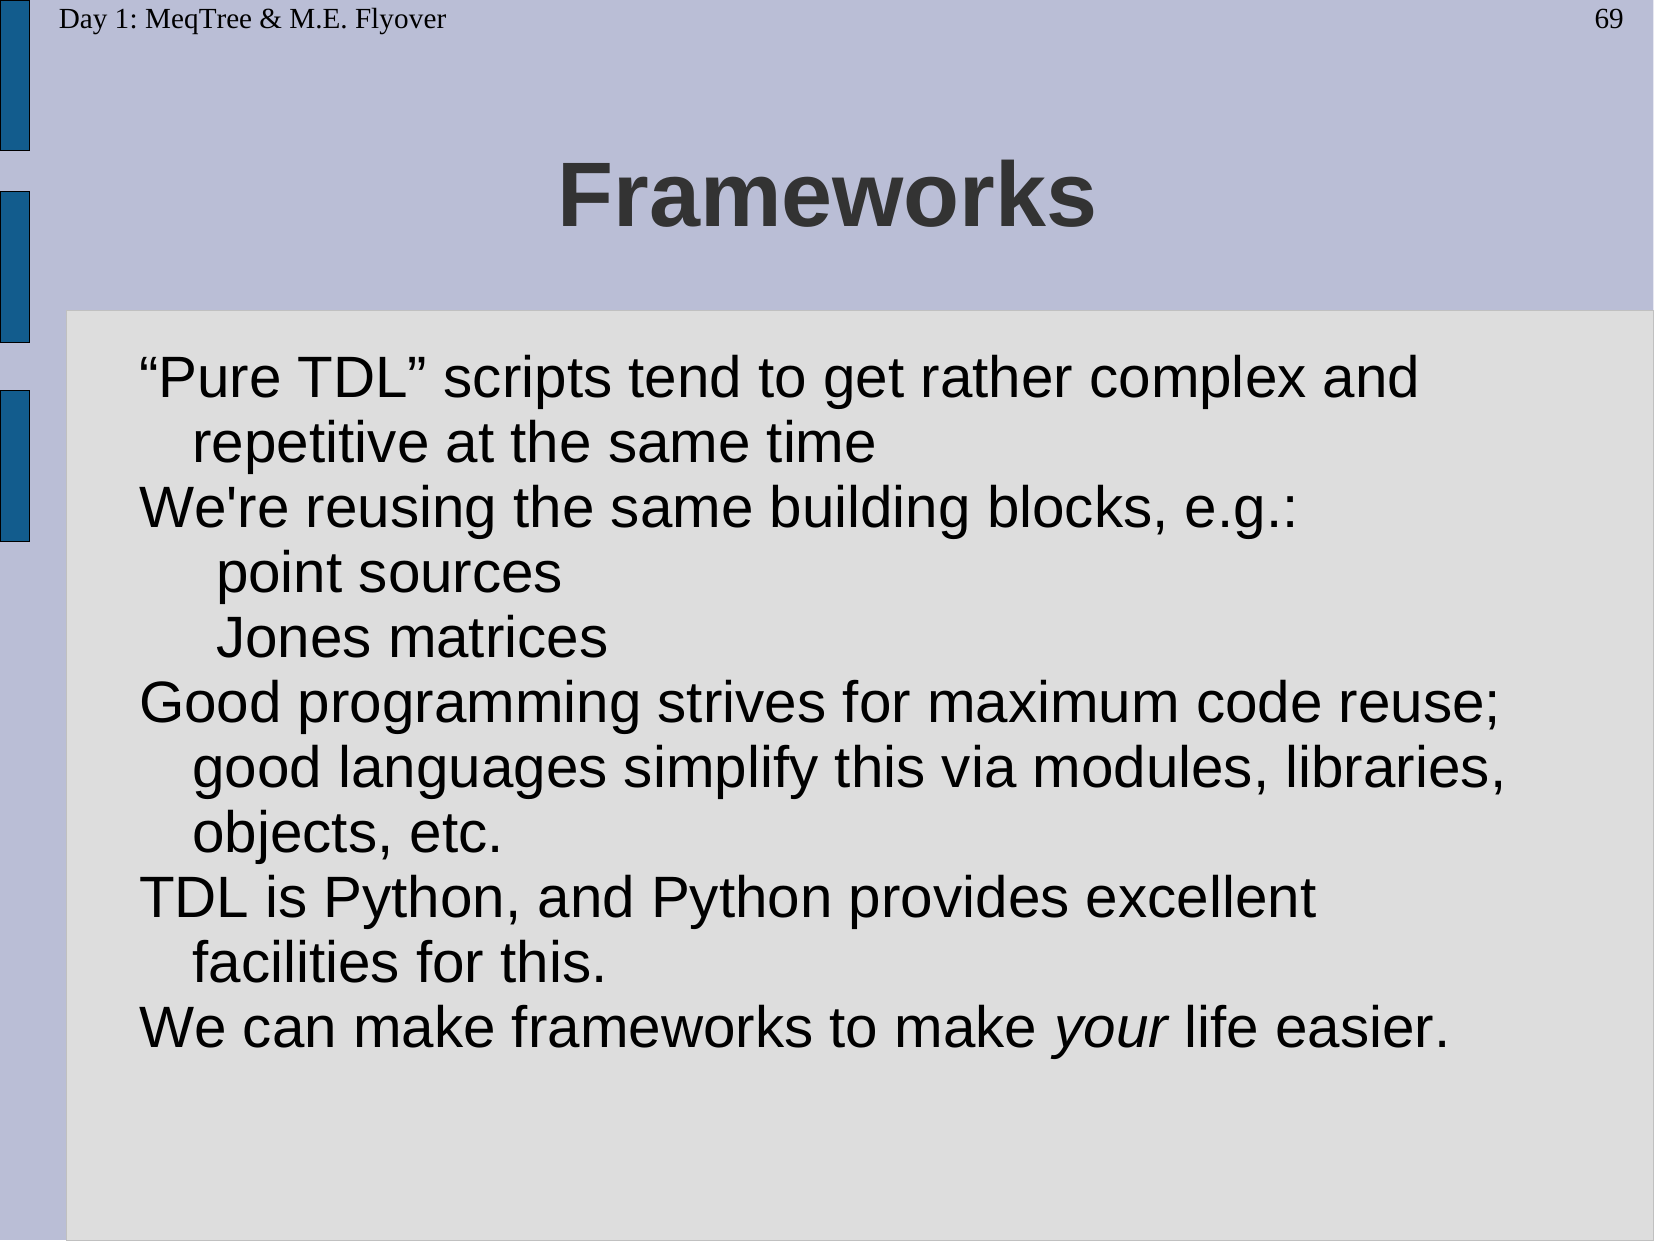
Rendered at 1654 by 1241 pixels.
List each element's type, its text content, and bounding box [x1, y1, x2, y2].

list “Pure TDL” scripts tend to get rather complex and repetitive at the same time We're reusing the same building blocks, e.g.: point sources Jones matrices Good programming strives for maximum code reuse; good languages simplify this via modules, libraries, objects, etc. TDL is Python, and Python provides excellent facilities for this. We can make frameworks to make your life easier. [121, 344, 1534, 1112]
title Frameworks [121, 91, 1534, 299]
